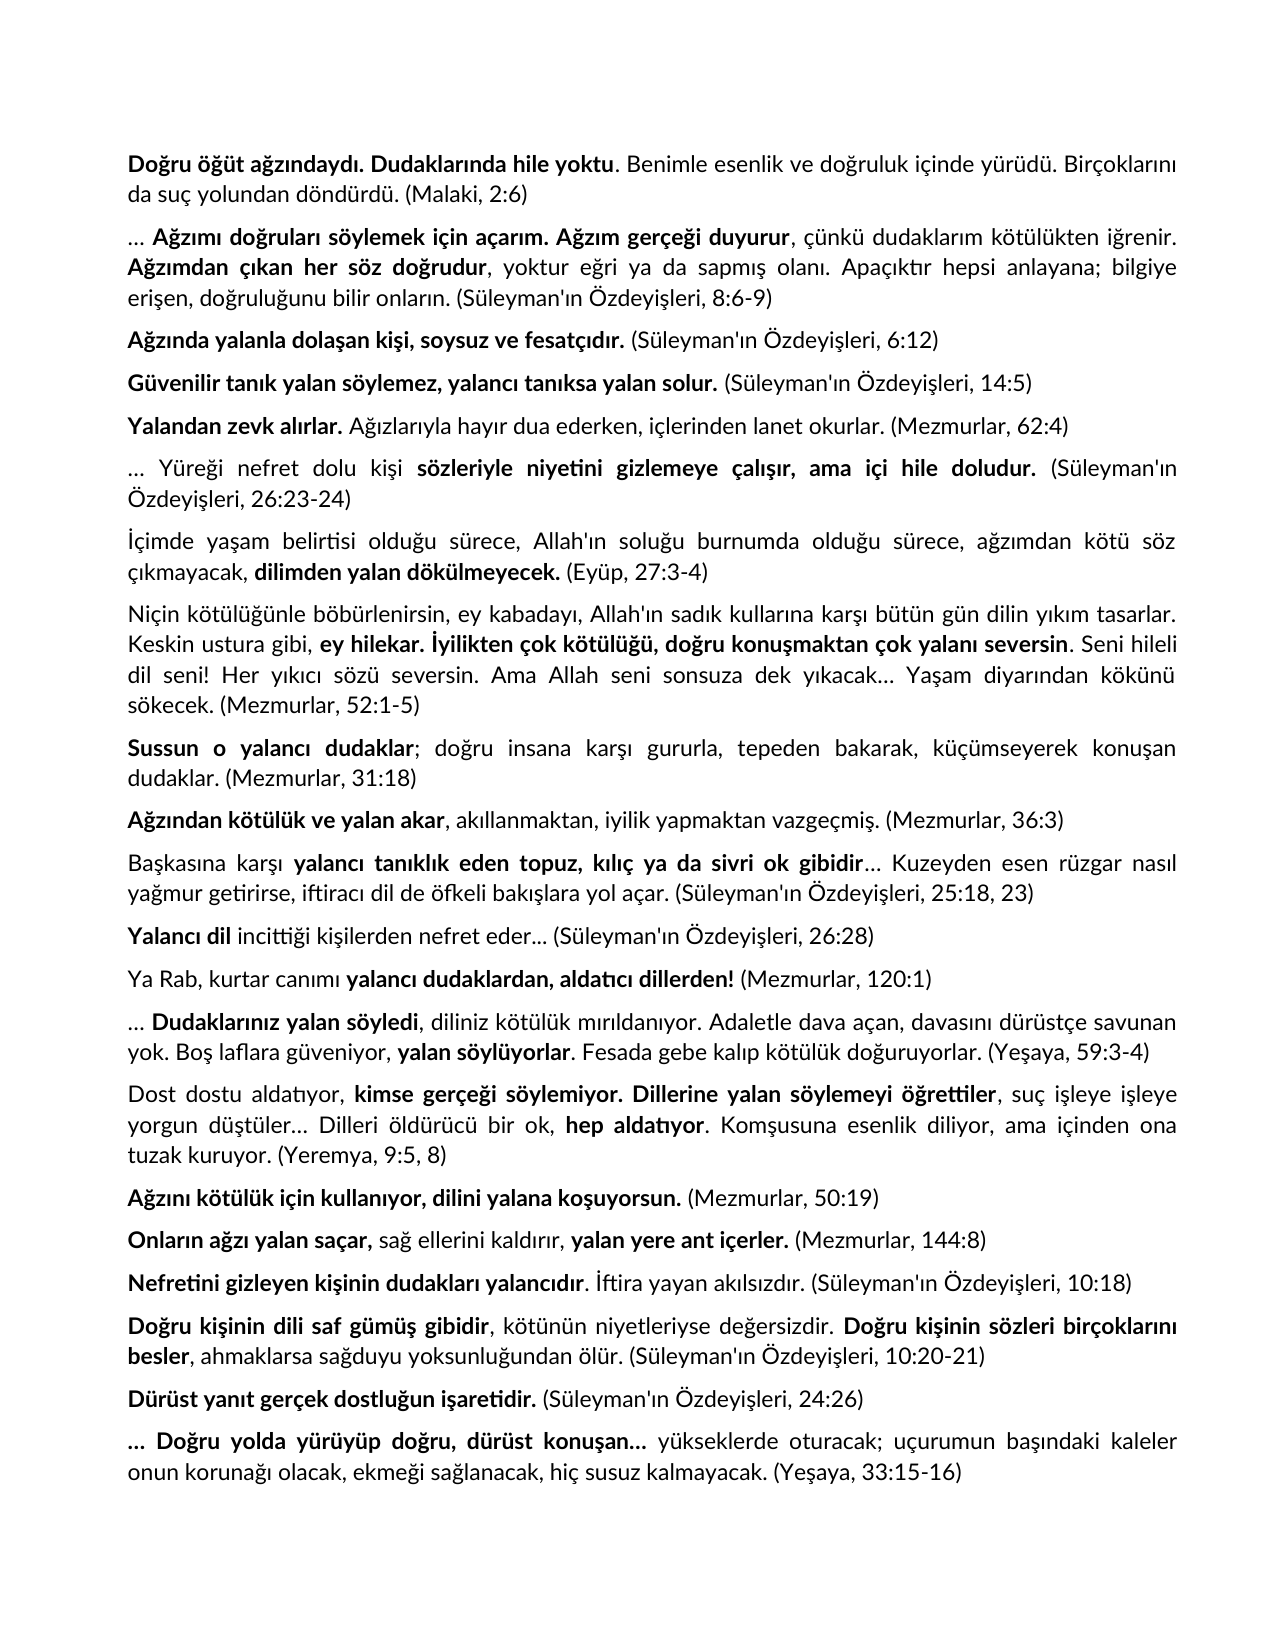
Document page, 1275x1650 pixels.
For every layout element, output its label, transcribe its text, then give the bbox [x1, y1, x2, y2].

text İçimde yaşam belirtisi olduğu sürece, Allah'ın soluğu burnumda olduğu sürece, ağzımdan kötü söz çıkmayacak, dilimden yalan dökülmeyecek. (Eyüp, 27:3-4) [127, 527, 1177, 585]
text Onların ağzı yalan saçar, sağ ellerini kaldırır, yalan yere ant içerler. (Mezmurlar, 144:8) [127, 1226, 1177, 1253]
text Dost dostu aldatıyor, kimse gerçeği söylemiyor. Dillerine yalan söylemeyi öğrettiler, suç işleye işleye yorgun düştüler… Dilleri öldürücü bir ok, hep aldatıyor. Komşusuna esenlik diliyor, ama içinden ona tuzak kuruyor. (Yeremya, 9:5, 8) [127, 1080, 1177, 1168]
text Doğru öğüt ağzındaydı. Dudaklarında hile yoktu. Benimle esenlik ve doğruluk içinde yürüdü. Birçoklarını da suç yolundan döndürdü. (Malaki, 2:6) [127, 150, 1177, 208]
text … Dudaklarınız yalan söyledi, diliniz kötülük mırıldanıyor. Adaletle dava açan, davasını dürüstçe savunan yok. Boş laflara güveniyor, yalan söylüyorlar. Fesada gebe kalıp kötülük doğuruyorlar. (Yeşaya, 59:3-4) [127, 1007, 1177, 1065]
text Yalandan zevk alırlar. Ağızlarıyla hayır dua ederken, içlerinden lanet okurlar. (Mezmurlar, 62:4) [127, 411, 1177, 439]
text Niçin kötülüğünle böbürlenirsin, ey kabadayı, Allah'ın sadık kullarına karşı bütün gün dilin yıkım tasarlar. Keskin ustura gibi, ey hilekar. İyilikten çok kötülüğü, doğru konuşmaktan çok yalanı seversin. Seni hileli dil seni! Her yıkıcı sözü seversin. Ama Allah seni sonsuza dek yıkacak… Yaşam diyarından kökünü sökecek. (Mezmurlar, 52:1-5) [127, 600, 1177, 718]
text Nefretini gizleyen kişinin dudakları yalancıdır. İftira yayan akılsızdır. (Süleyman'ın Özdeyişleri, 10:18) [127, 1269, 1177, 1296]
text … Yüreği nefret dolu kişi sözleriyle niyetini gizlemeye çalışır, ama içi hile doludur. (Süleyman'ın Özdeyişleri, 26:23-24) [127, 454, 1177, 512]
text Yalancı dil incittiği kişilerden nefret eder... (Süleyman'ın Özdeyişleri, 26:28) [127, 922, 1177, 949]
text Ağzından kötülük ve yalan akar, akıllanmaktan, iyilik yapmaktan vazgeçmiş. (Mezmurlar, 36:3) [127, 806, 1177, 834]
text Ya Rab, kurtar canımı yalancı dudaklardan, aldatıcı dillerden! (Mezmurlar, 120:1) [127, 964, 1177, 992]
text … Doğru yolda yürüyüp doğru, dürüst konuşan… yükseklerde oturacak; uçurumun başındaki kaleler onun korunağı olacak, ekmeği sağlanacak, hiç susuz kalmayacak. (Yeşaya, 33:15-16) [127, 1427, 1177, 1485]
text Ağzında yalanla dolaşan kişi, soysuz ve fesatçıdır. (Süleyman'ın Özdeyişleri, 6:12) [127, 326, 1177, 353]
text Ağzını kötülük için kullanıyor, dilini yalana koşuyorsun. (Mezmurlar, 50:19) [127, 1183, 1177, 1211]
text Doğru kişinin dili saf gümüş gibidir, kötünün niyetleriyse değersizdir. Doğru kişinin sözleri birçoklarını besler, ahmaklarsa sağduyu yoksunluğundan ölür. (Süleyman'ın Özdeyişleri, 10:20-21) [127, 1311, 1177, 1369]
text … Ağzımı doğruları söylemek için açarım. Ağzım gerçeği duyurur, çünkü dudaklarım kötülükten iğrenir. Ağzımdan çıkan her söz doğrudur, yoktur eğri ya da sapmış olanı. Apaçıktır hepsi anlayana; bilgiye erişen, doğruluğunu bilir onların. (Süleyman'ın Özdeyişleri, 8:6-9) [127, 223, 1177, 311]
text Sussun o yalancı dudaklar; doğru insana karşı gururla, tepeden bakarak, küçümseyerek konuşan dudaklar. (Mezmurlar, 31:18) [127, 733, 1177, 791]
text Dürüst yanıt gerçek dostluğun işaretidir. (Süleyman'ın Özdeyişleri, 24:26) [127, 1384, 1177, 1412]
text Güvenilir tanık yalan söylemez, yalancı tanıksa yalan solur. (Süleyman'ın Özdeyişleri, 14:5) [127, 369, 1177, 396]
text Başkasına karşı yalancı tanıklık eden topuz, kılıç ya da sivri ok gibidir… Kuzeyden esen rüzgar nasıl yağmur getirirse, iftiracı dil de öfkeli bakışlara yol açar. (Süleyman'ın Özdeyişleri, 25:18, 23) [127, 849, 1177, 907]
